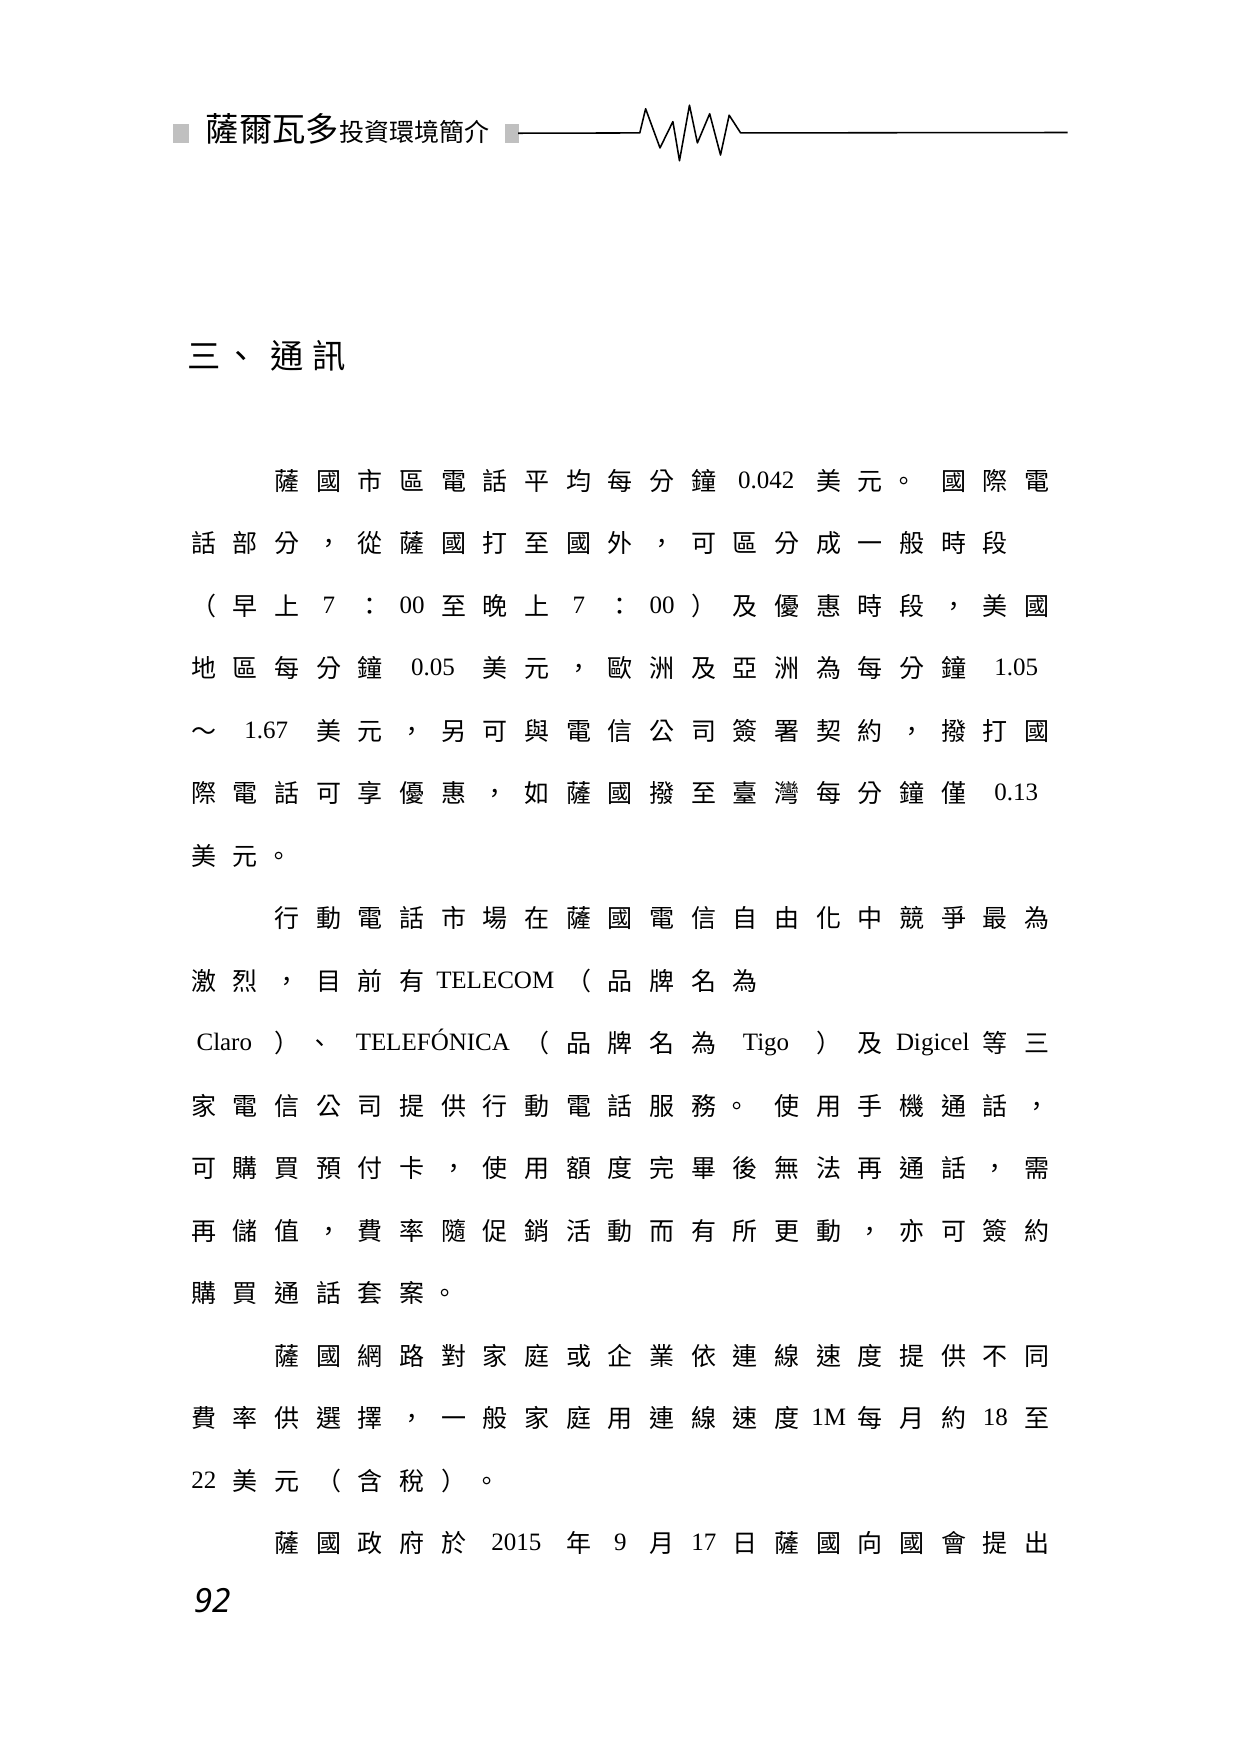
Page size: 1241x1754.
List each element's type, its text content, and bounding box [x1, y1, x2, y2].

text 薩國政府於2015年9月17日薩國向國會提出 [183, 1500, 1058, 1563]
text 薩國網路對家庭或企業依連線速度提供不同費率供選擇，一般家庭用連線速度1M每月約18至22美元（含稅）。 [183, 1313, 1058, 1500]
text 三、通訊 [183, 313, 1058, 375]
text 薩國市區電話平均每分鐘0.042美元。國際電話部分，從薩國打至國外，可區分成一般時段（早上7：00至晚上7：00）及優惠時段，美國地區每分鐘0.05美元，歐洲及亞洲為每分鐘1.05～1.67美元，另可與電信公司簽署契約，撥打國際電話可享優惠，如薩國撥至臺灣每分鐘僅0.13美元。 [183, 438, 1058, 875]
text 行動電話市場在薩國電信自由化中競爭最為激烈，目前有TELECOM（品牌名為Claro）、TELEFÓNICA（品牌名為Tigo）及Digicel等三家電信公司提供行動電話服務。使用手機通話，可購買預付卡，使用額度完畢後無法再通話，需再儲值，費率隨促銷活動而有所更動，亦可簽約購買通話套案。 [183, 875, 1058, 1313]
